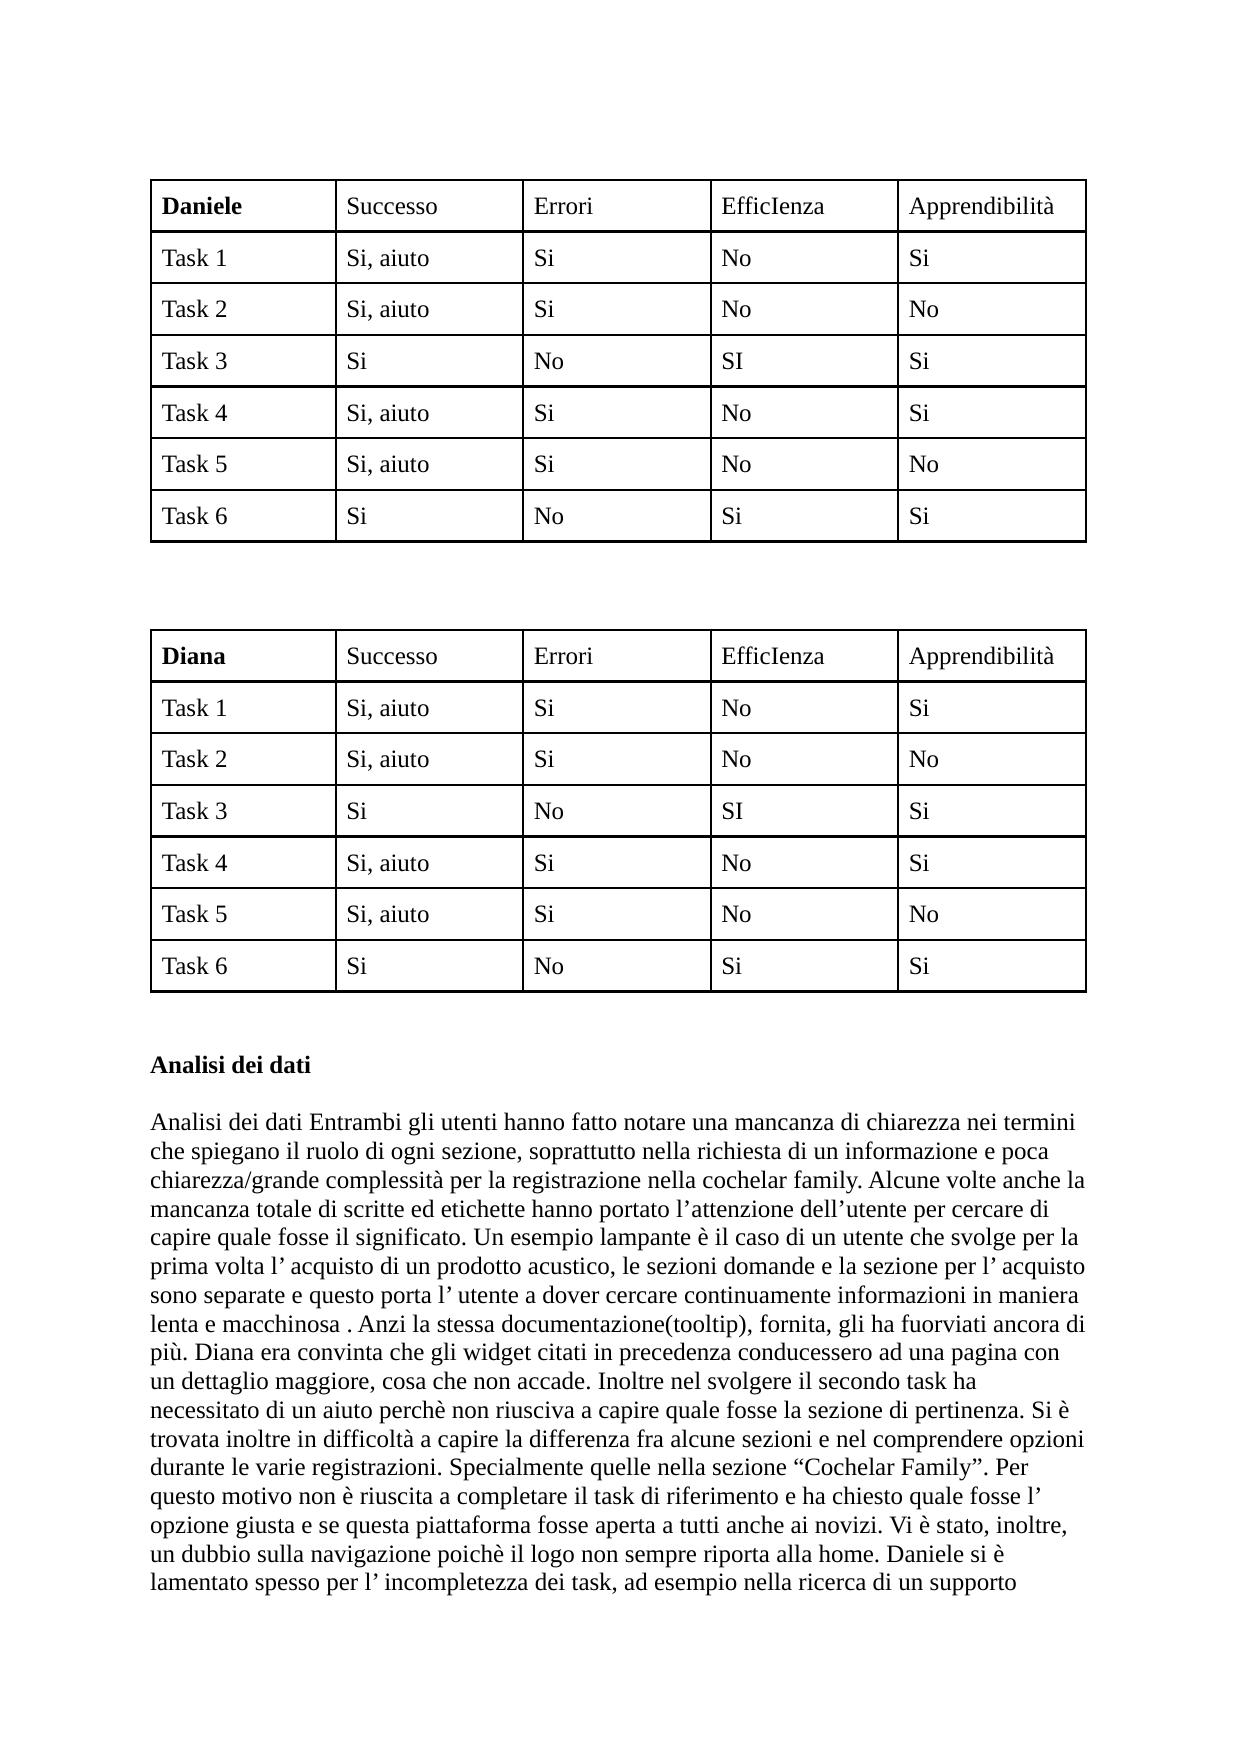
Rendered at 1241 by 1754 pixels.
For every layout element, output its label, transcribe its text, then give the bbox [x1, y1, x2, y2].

table_cell SI [712, 786, 897, 835]
table_cell Si [524, 439, 710, 489]
table_cell Task 4 [152, 388, 335, 437]
table_cell Task 1 [152, 683, 335, 732]
table_cell Si, aiuto [337, 889, 522, 939]
table_cell No [712, 734, 897, 784]
table_header EfficIenza [712, 631, 897, 680]
table_cell Si [337, 786, 522, 835]
table_cell No [899, 734, 1085, 784]
text Analisi dei dati [150, 1050, 1090, 1079]
table_cell Si, aiuto [337, 838, 522, 887]
text Analisi dei dati Entrambi gli utenti hanno fatto notare una mancanza di chiarezza nei termini che spiegano il ruolo di ogni sezione, soprattutto nella richiesta di un informazione e poca chiarezza/grande complessità per la registrazione nella cochelar family. Alcune volte anche la mancanza totale di scritte ed etichette hanno portato l’attenzione dell’utente per cercare di capire quale fosse il significato. Un esempio lampante è il caso di un utente che svolge per la prima volta l’ acquisto di un prodotto acustico, le sezioni domande e la sezione per l’ acquisto sono separate e questo porta l’ utente a dover cercare continuamente informazioni in maniera lenta e macchinosa . Anzi la stessa documentazione(tooltip), fornita, gli ha fuorviati ancora di più. Diana era convinta che gli widget citati in precedenza conducessero ad una pagina con un dettaglio maggiore, cosa che non accade. Inoltre nel svolgere il secondo task ha necessitato di un aiuto perchè non riusciva a capire quale fosse la sezione di pertinenza. Si è trovata inoltre in difficoltà a capire la differenza fra alcune sezioni e nel comprendere opzioni durante le varie registrazioni. Specialmente quelle nella sezione “Cochelar Family”. Per questo motivo non è riuscita a completare il task di riferimento e ha chiesto quale fosse l’ opzione giusta e se questa piattaforma fosse aperta a tutti anche ai novizi. Vi è stato, inoltre, un dubbio sulla navigazione poichè il logo non sempre riporta alla home. Daniele si è lamentato spesso per l’ incompletezza dei task, ad esempio nella ricerca di un supporto [150, 1107, 1090, 1596]
table_cell Si [899, 941, 1085, 990]
table_cell Si [712, 491, 897, 540]
table_cell Si [524, 734, 710, 784]
table_cell Task 5 [152, 439, 335, 489]
table_cell Si [524, 683, 710, 732]
table_cell Si, aiuto [337, 233, 522, 282]
table_cell Si [524, 233, 710, 282]
table_cell No [712, 388, 897, 437]
table_cell Si [899, 838, 1085, 887]
table_cell Si, aiuto [337, 284, 522, 334]
table_cell Task 3 [152, 336, 335, 385]
table_cell Task 6 [152, 941, 335, 990]
table_cell No [524, 786, 710, 835]
table_cell No [899, 284, 1085, 334]
table_cell Si [337, 336, 522, 385]
table_cell No [524, 491, 710, 540]
table_cell Si [899, 683, 1085, 732]
table_cell No [524, 336, 710, 385]
table_header Apprendibilità [899, 181, 1085, 230]
table_cell Task 6 [152, 491, 335, 540]
table_cell Si [524, 388, 710, 437]
table_cell Si, aiuto [337, 388, 522, 437]
table_cell Si [524, 284, 710, 334]
table_cell Si [337, 491, 522, 540]
table_cell Task 5 [152, 889, 335, 939]
table_header Apprendibilità [899, 631, 1085, 680]
table_cell No [712, 284, 897, 334]
table_cell Task 1 [152, 233, 335, 282]
table_cell Si [899, 491, 1085, 540]
table_cell Si, aiuto [337, 683, 522, 732]
table_cell Si [899, 786, 1085, 835]
table_header Successo [337, 631, 522, 680]
table_cell No [899, 889, 1085, 939]
table_cell Si [899, 388, 1085, 437]
table_header Errori [524, 631, 710, 680]
table_cell No [712, 838, 897, 887]
table_cell No [712, 233, 897, 282]
table_cell No [712, 889, 897, 939]
table_cell No [712, 439, 897, 489]
table_header Errori [524, 181, 710, 230]
table_cell Task 2 [152, 734, 335, 784]
table_cell Task 3 [152, 786, 335, 835]
table_cell Task 2 [152, 284, 335, 334]
table_cell Si, aiuto [337, 734, 522, 784]
table_header Diana [152, 631, 335, 680]
table_cell Si [524, 889, 710, 939]
table_cell Si [337, 941, 522, 990]
table_cell No [712, 683, 897, 732]
table_cell Si [899, 233, 1085, 282]
table_cell Si [712, 941, 897, 990]
table_header EfficIenza [712, 181, 897, 230]
table_cell No [899, 439, 1085, 489]
table_header Daniele [152, 181, 335, 230]
table_cell Si [899, 336, 1085, 385]
table_cell Task 4 [152, 838, 335, 887]
table_cell Si [524, 838, 710, 887]
table_cell SI [712, 336, 897, 385]
table_cell Si, aiuto [337, 439, 522, 489]
table_cell No [524, 941, 710, 990]
table_header Successo [337, 181, 522, 230]
